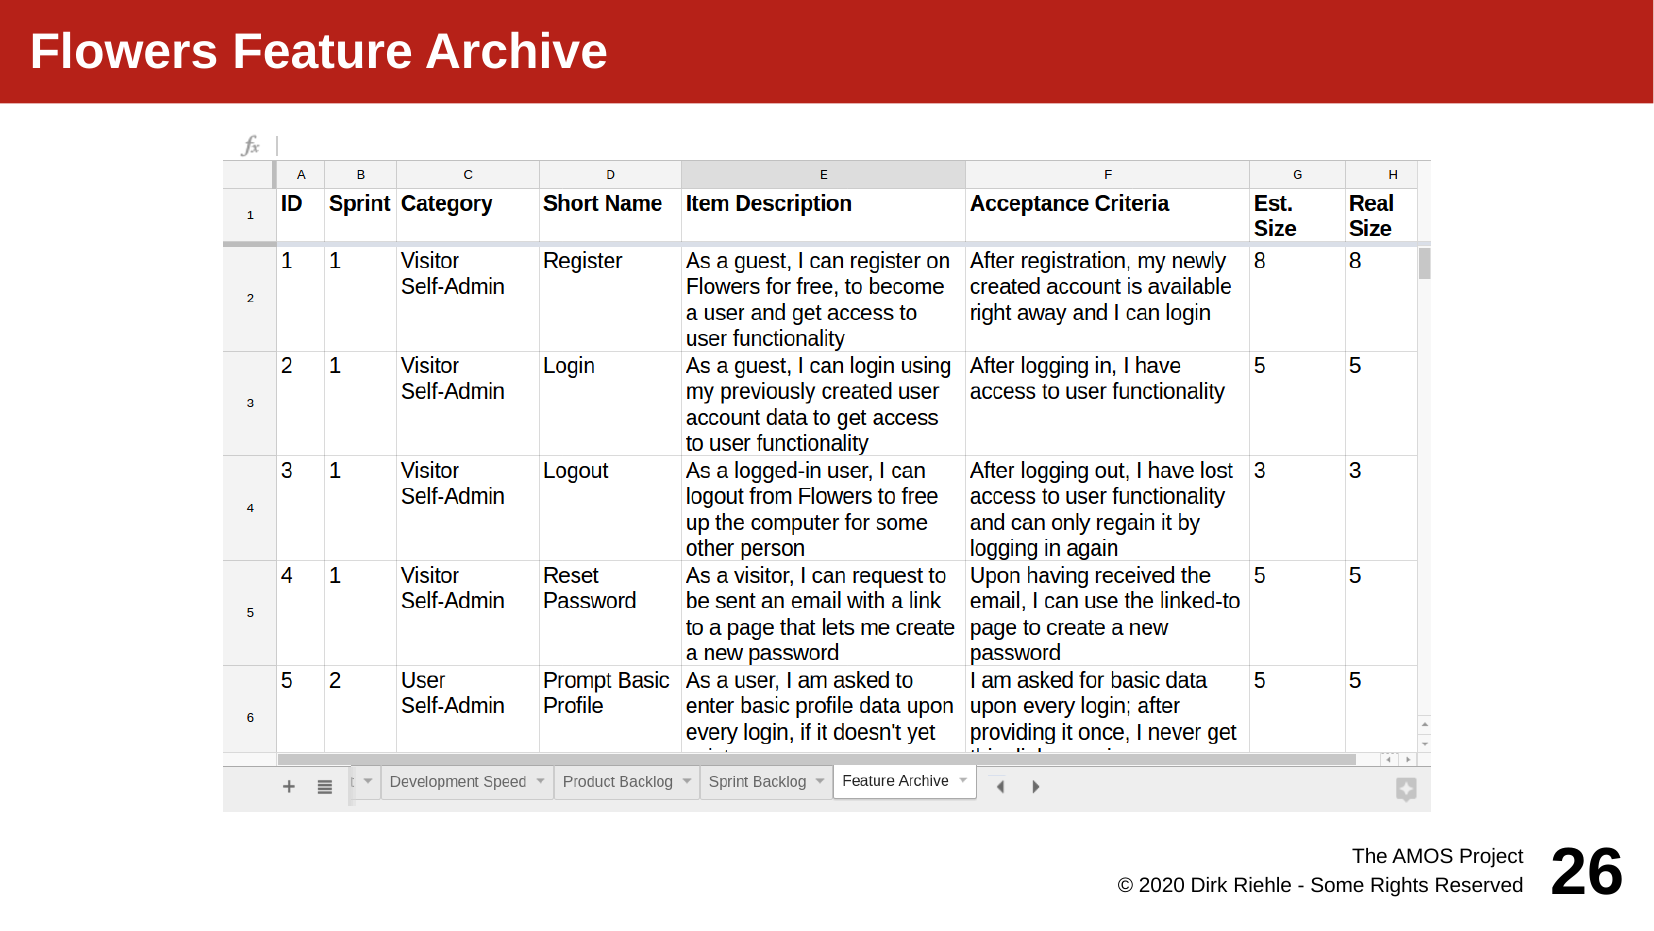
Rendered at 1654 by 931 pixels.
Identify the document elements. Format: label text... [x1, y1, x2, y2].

title Flowers Feature Archive [0, 0, 1654, 104]
picture [223, 132, 1431, 813]
